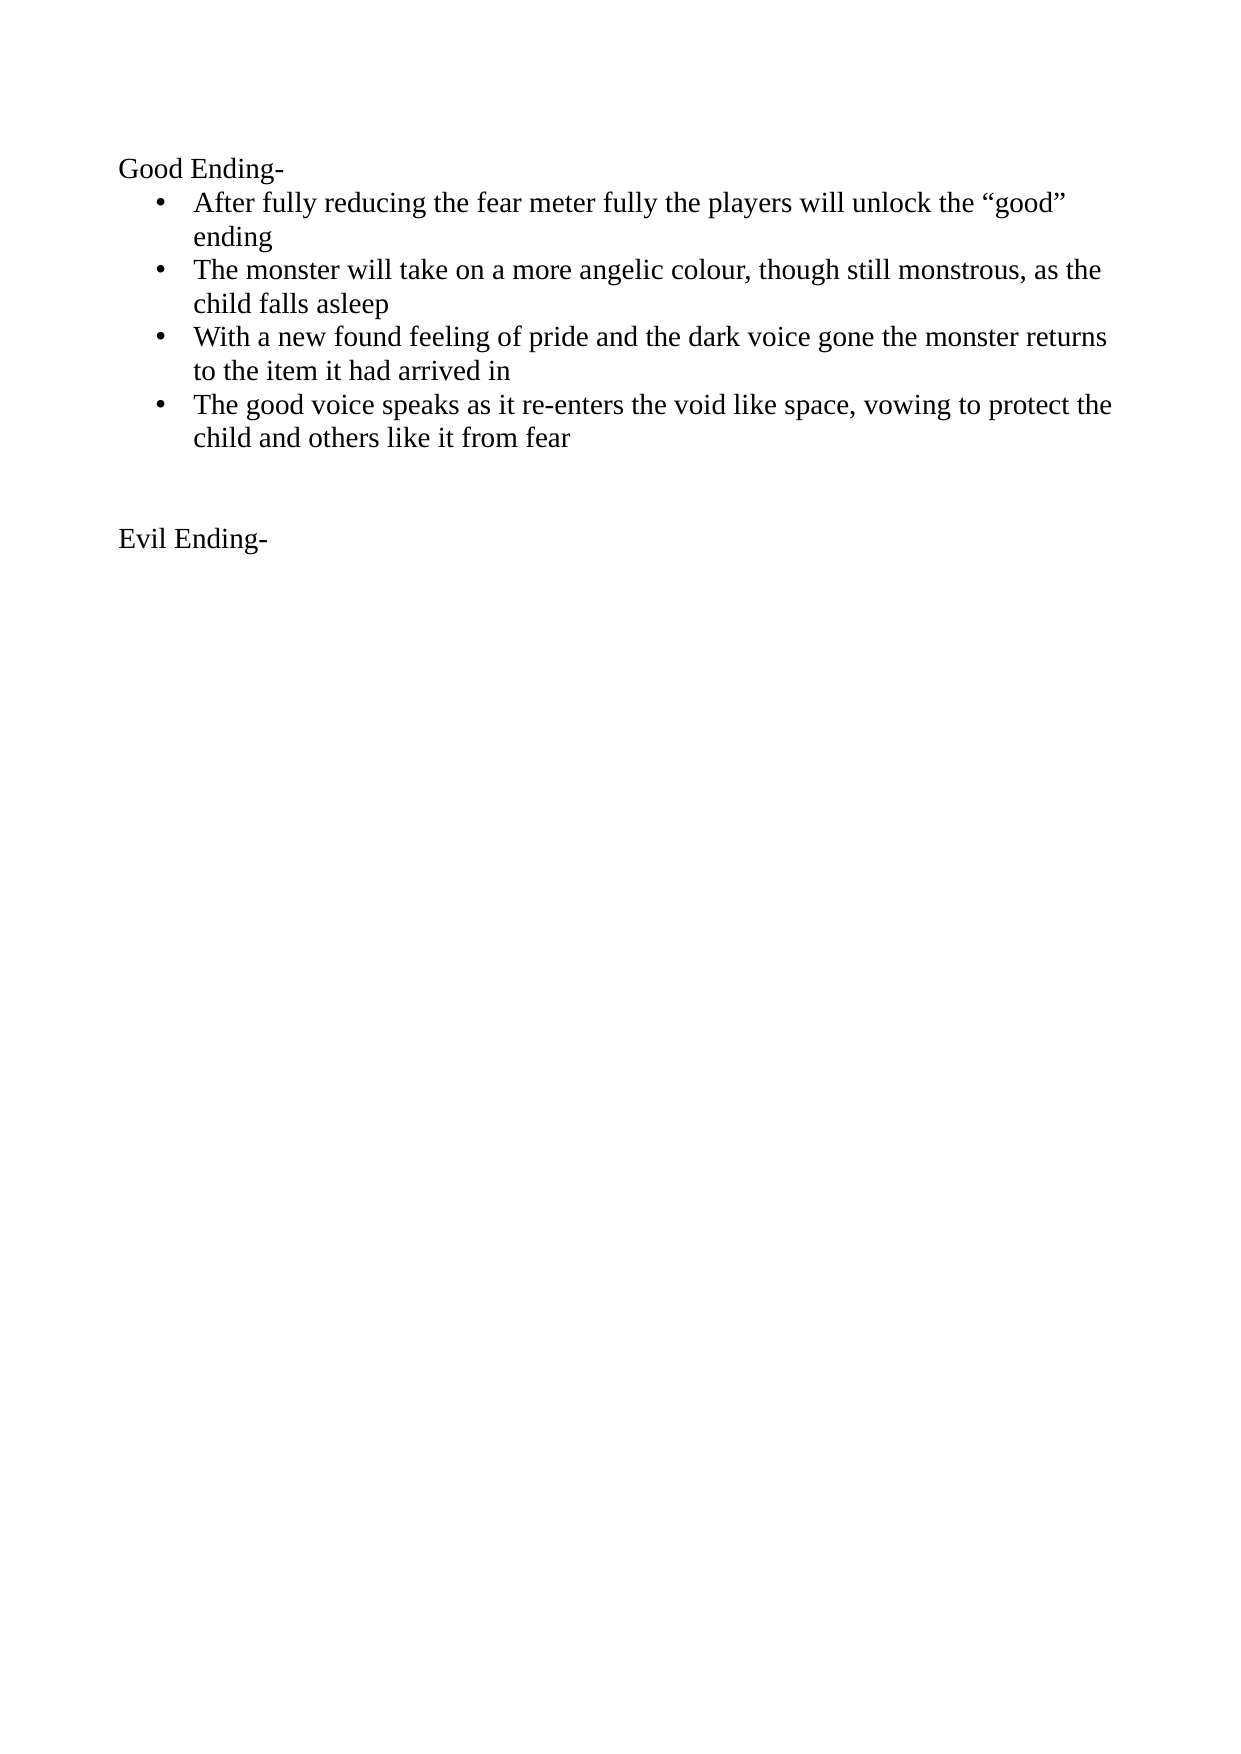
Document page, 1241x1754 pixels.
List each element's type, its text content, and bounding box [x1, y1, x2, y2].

list The good voice speaks as it re-enters the void like space, vowing to protect the child and others like it from fear [156, 387, 1122, 454]
text Evil Ending- [118, 521, 1122, 554]
text Good Ending- [118, 152, 1122, 185]
list With a new found feeling of pride and the dark voice gone the monster returns to the item it had arrived in [156, 319, 1122, 387]
list The monster will take on a more angelic colour, though still monstrous, as the child falls asleep [156, 252, 1122, 319]
list After fully reducing the fear meter fully the players will unlock the “good” ending [156, 185, 1122, 252]
